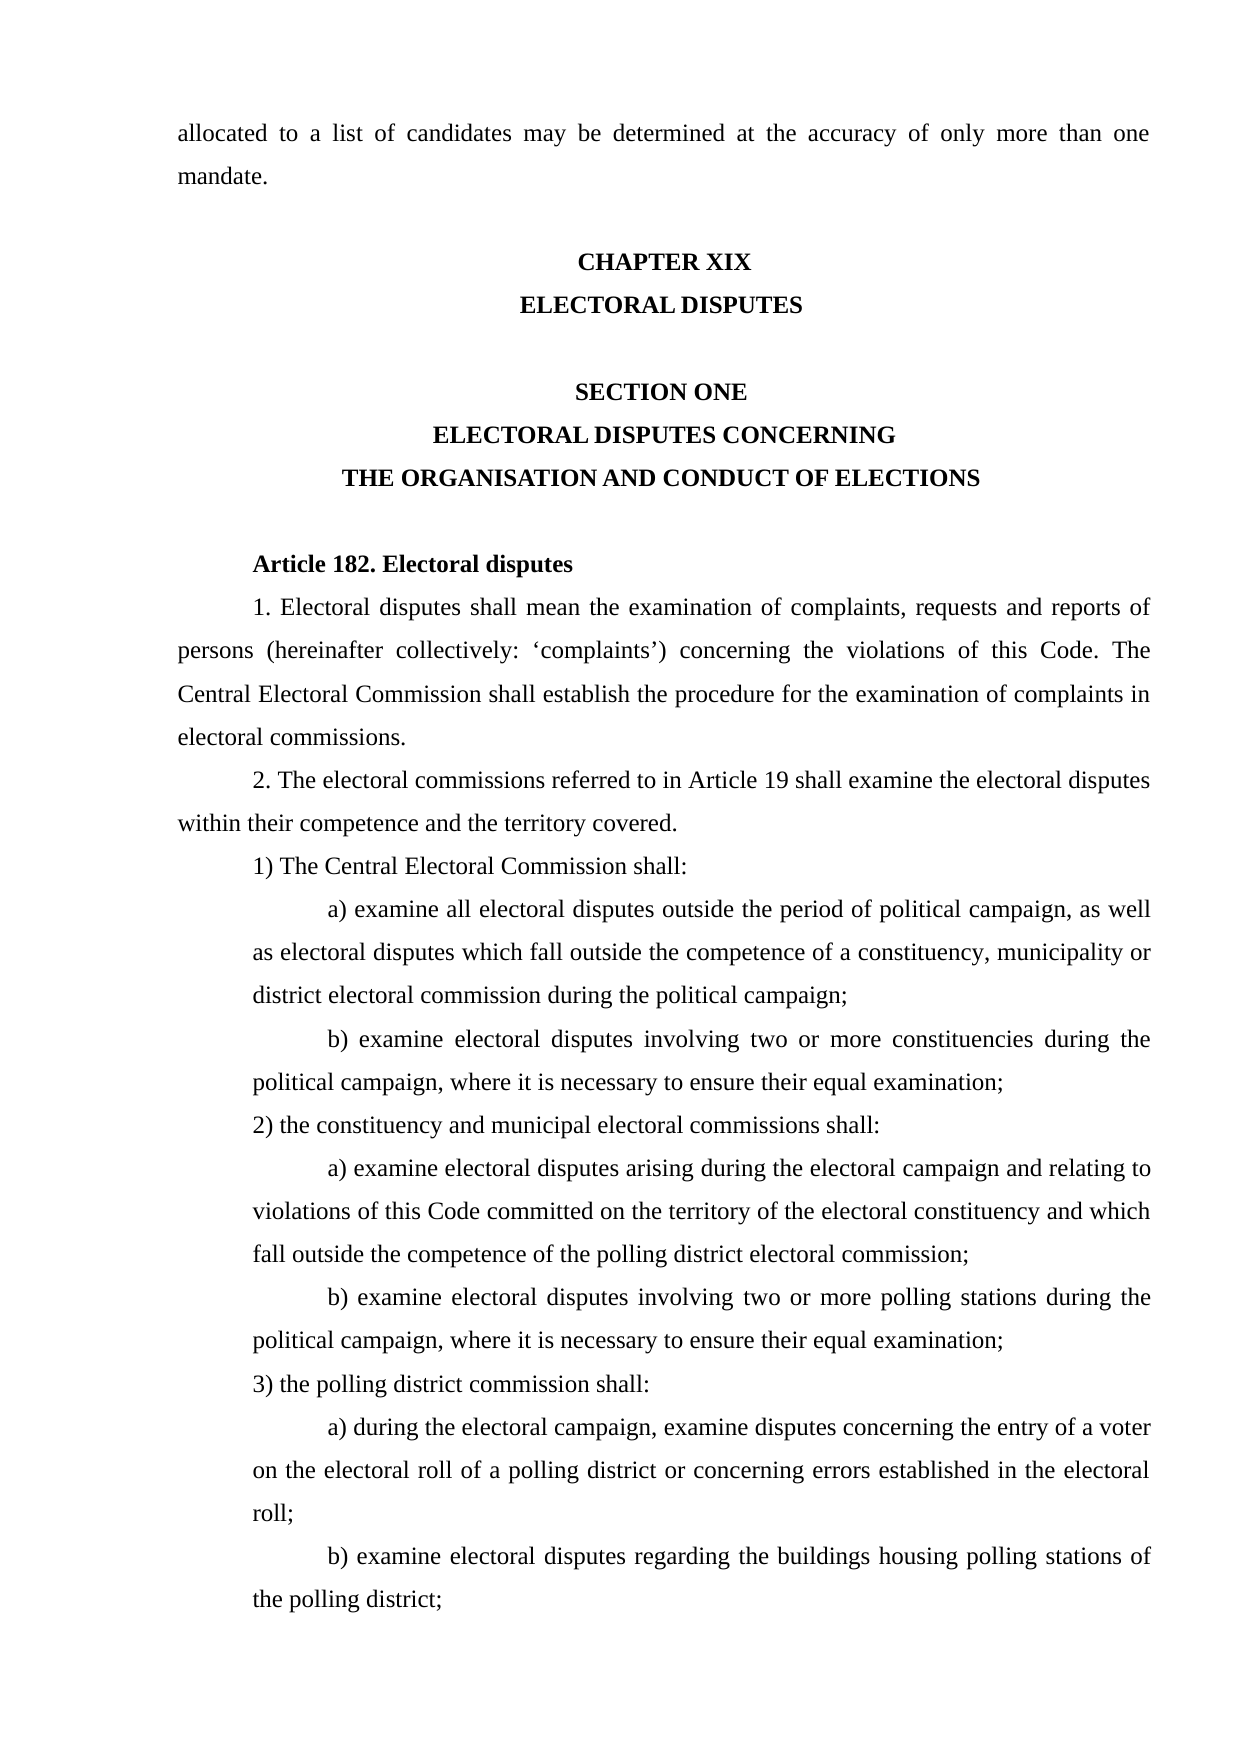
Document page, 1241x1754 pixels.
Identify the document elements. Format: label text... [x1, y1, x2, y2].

text b) examine electoral disputes involving two or more polling stations during the political campaign, where it is necessary to ensure their equal examination; [252, 1282, 1152, 1354]
text 1) The Central Electoral Commission shall: [177, 851, 1152, 880]
text 1. Electoral disputes shall mean the examination of complaints, requests and reports of persons (hereinafter collectively: ‘complaints’) concerning the violations of this Code. The Central Electoral Commission shall establish the procedure for the examination of complaints in electoral commissions. [177, 592, 1152, 751]
text b) examine electoral disputes involving two or more constituencies during the political campaign, where it is necessary to ensure their equal examination; [252, 1024, 1152, 1096]
text CHAPTER XIX [177, 247, 1152, 276]
text THE ORGANISATION AND CONDUCT OF ELECTIONS [177, 463, 1152, 492]
text 2) the constituency and municipal electoral commissions shall: [177, 1110, 1152, 1139]
text ELECTORAL DISPUTES CONCERNING [177, 420, 1152, 449]
text SECTION ONE [177, 377, 1152, 406]
text ELECTORAL DISPUTES [177, 291, 1152, 319]
text a) examine electoral disputes arising during the electoral campaign and relating to violations of this Code committed on the territory of the electoral constituency and which fall outside the competence of the polling district electoral commission; [252, 1153, 1152, 1268]
text a) examine all electoral disputes outside the period of political campaign, as well as electoral disputes which fall outside the competence of a constituency, municipality or district electoral commission during the political campaign; [252, 894, 1152, 1009]
text Article 182. Electoral disputes [177, 549, 1152, 578]
text allocated to a list of candidates may be determined at the accuracy of only more than one mandate. [177, 118, 1152, 190]
text b) examine electoral disputes regarding the buildings housing polling stations of the polling district; [252, 1541, 1152, 1613]
text a) during the electoral campaign, examine disputes concerning the entry of a voter on the electoral roll of a polling district or concerning errors established in the electoral roll; [252, 1412, 1152, 1527]
text 2. The electoral commissions referred to in Article 19 shall examine the electoral disputes within their competence and the territory covered. [177, 765, 1152, 837]
text 3) the polling district commission shall: [177, 1369, 1152, 1397]
